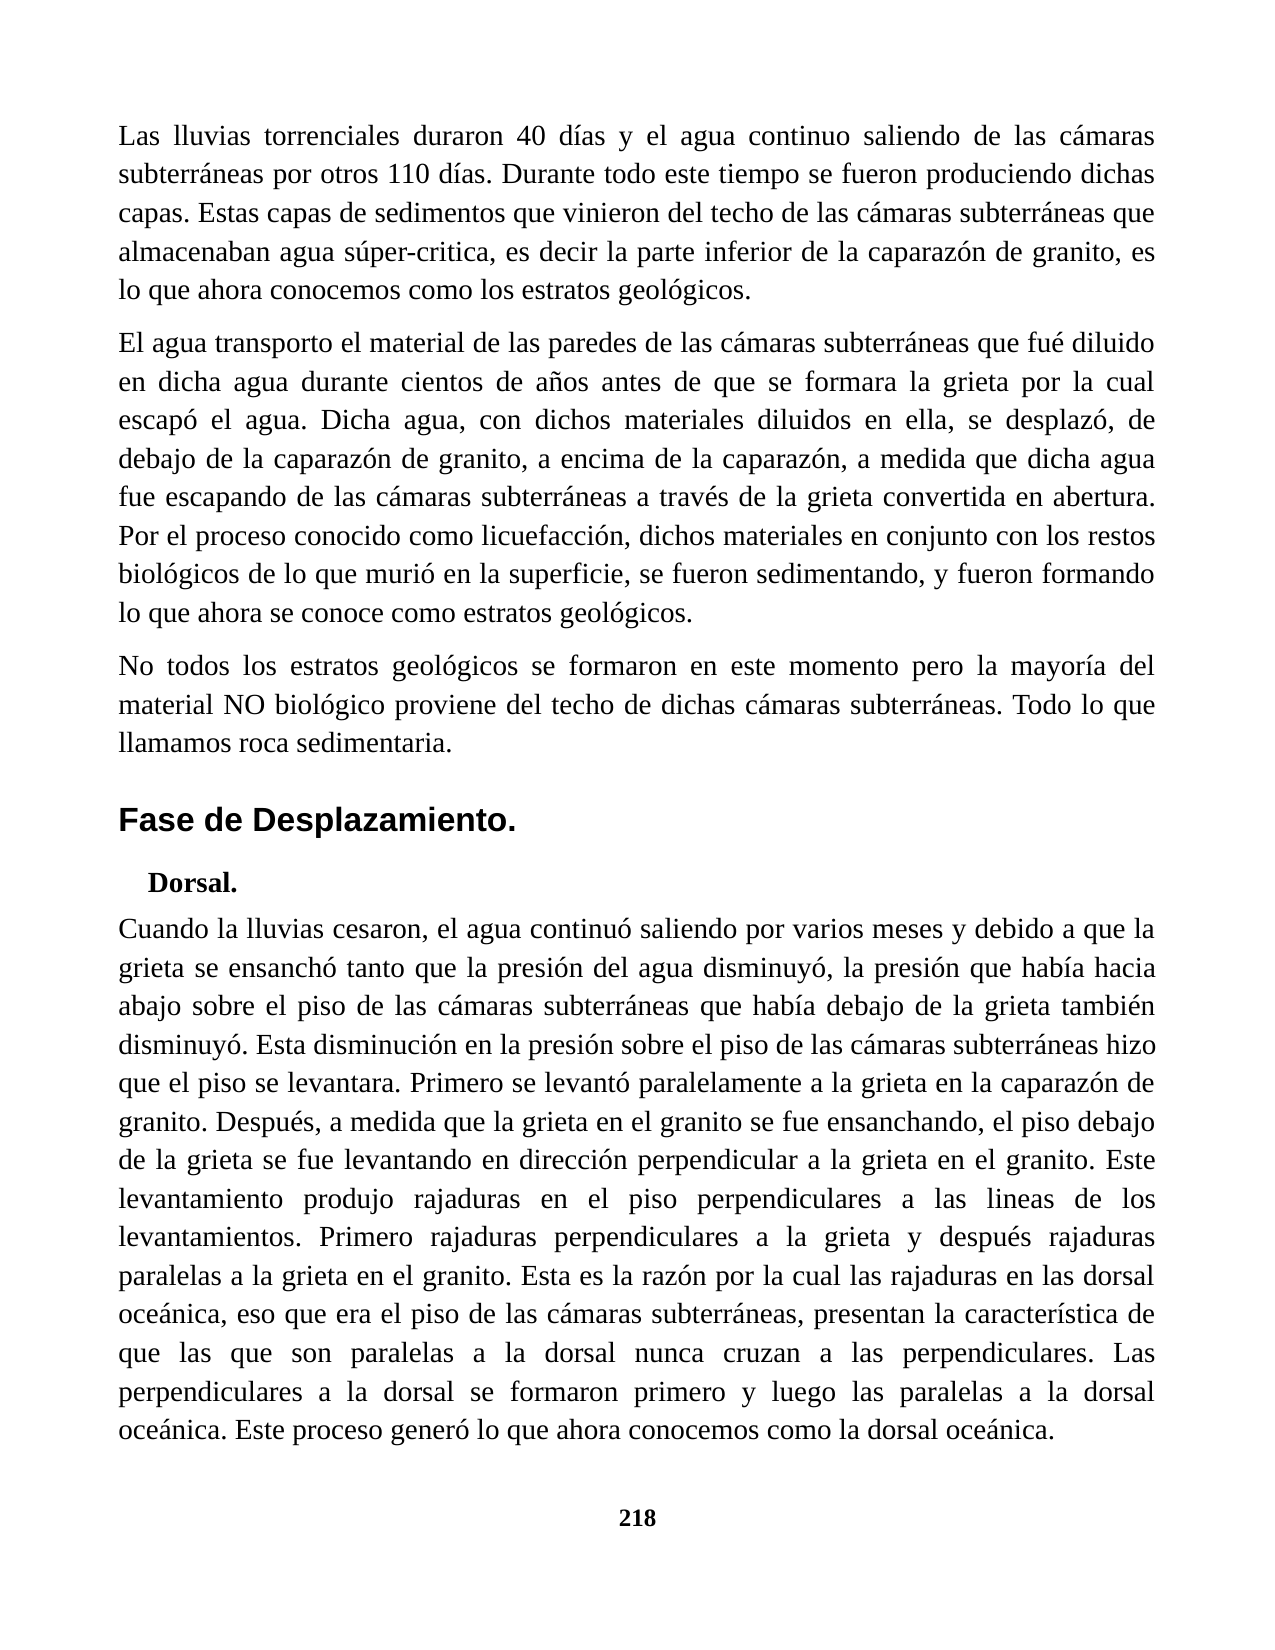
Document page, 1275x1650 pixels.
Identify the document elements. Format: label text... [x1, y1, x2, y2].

subtitle Fase de Desplazamiento. [118, 799, 1157, 838]
subtitle Dorsal. [148, 865, 1157, 899]
text Las lluvias torrenciales duraron 40 días y el agua continuo saliendo de las cámaras subterráneas por otros 110 días. Durante todo este tiempo se fueron produciendo dichas capas. Estas capas de sedimentos que vinieron del techo de las cámaras subterráneas que almacenaban agua súper-critica, es decir la parte inferior de la caparazón de granito, es lo que ahora conocemos como los estratos geológicos. [118, 118, 1157, 306]
text El agua transporto el material de las paredes de las cámaras subterráneas que fué diluido en dicha agua durante cientos de años antes de que se formara la grieta por la cual escapó el agua. Dicha agua, con dichos materiales diluidos en ella, se desplazó, de debajo de la caparazón de granito, a encima de la caparazón, a medida que dicha agua fue escapando de las cámaras subterráneas a través de la grieta convertida en abertura. Por el proceso conocido como licuefacción, dichos materiales en conjunto con los restos biológicos de lo que murió en la superficie, se fueron sedimentando, y fueron formando lo que ahora se conoce como estratos geológicos. [118, 325, 1157, 629]
text Cuando la lluvias cesaron, el agua continuó saliendo por varios meses y debido a que la grieta se ensanchó tanto que la presión del agua disminuyó, la presión que había hacia abajo sobre el piso de las cámaras subterráneas que había debajo de la grieta también disminuyó. Esta disminución en la presión sobre el piso de las cámaras subterráneas hizo que el piso se levantara. Primero se levantó paralelamente a la grieta en la caparazón de granito. Después, a medida que la grieta en el granito se fue ensanchando, el piso debajo de la grieta se fue levantando en dirección perpendicular a la grieta en el granito. Este levantamiento produjo rajaduras en el piso perpendiculares a las lineas de los levantamientos. Primero rajaduras perpendiculares a la grieta y después rajaduras paralelas a la grieta en el granito. Esta es la razón por la cual las rajaduras en las dorsal oceánica, eso que era el piso de las cámaras subterráneas, presentan la característica de que las que son paralelas a la dorsal nunca cruzan a las perpendiculares. Las perpendiculares a la dorsal se formaron primero y luego las paralelas a la dorsal oceánica. Este proceso generó lo que ahora conocemos como la dorsal oceánica. [118, 911, 1157, 1446]
text No todos los estratos geológicos se formaron en este momento pero la mayoría del material NO biológico proviene del techo de dichas cámaras subterráneas. Todo lo que llamamos roca sedimentaria. [118, 648, 1157, 759]
